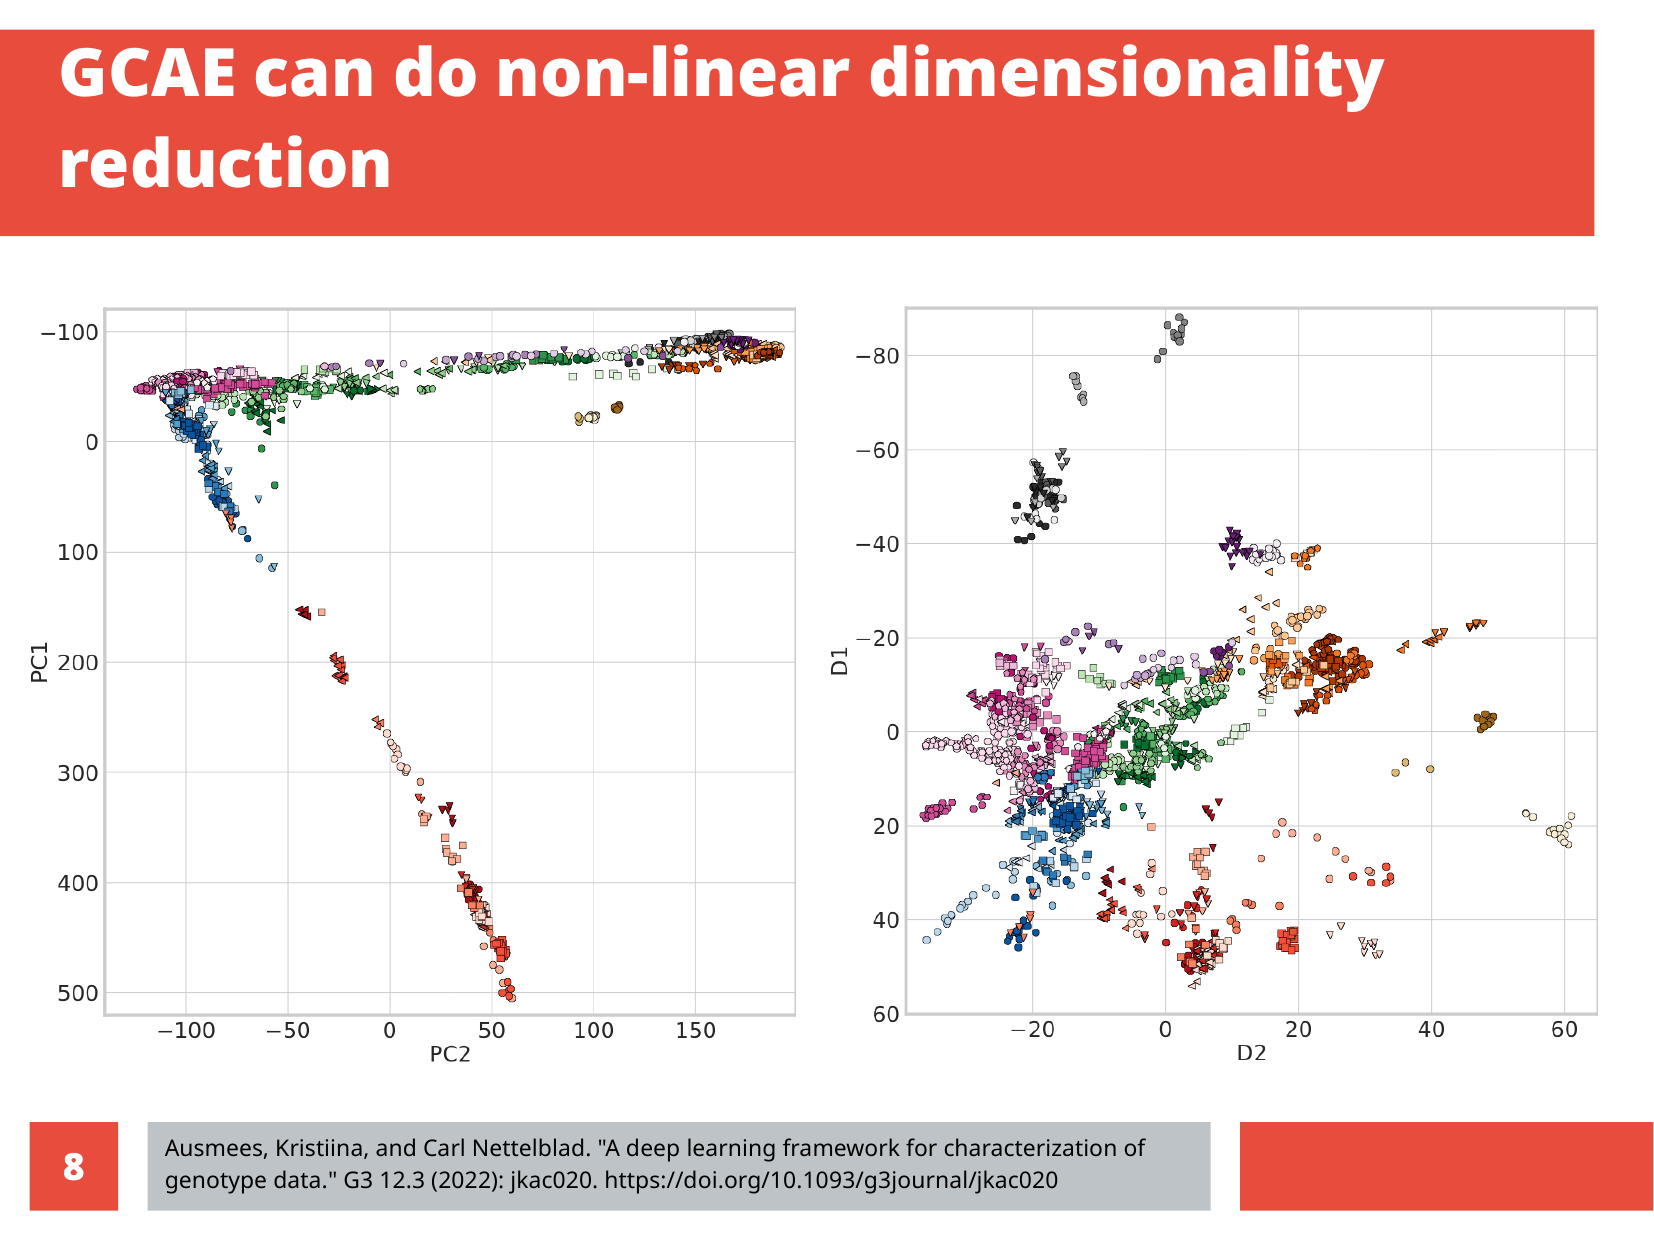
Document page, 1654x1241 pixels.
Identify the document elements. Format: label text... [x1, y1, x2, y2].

picture [831, 306, 1598, 1060]
picture [30, 307, 796, 1062]
title GCAE can do non-linear dimensionality reduction [59, 59, 1595, 207]
text_box Ausmees, Kristiina, and Carl Nettelblad. "A deep learning framework for characterization of genotype data." G3 12.3 (2022): jkac020. https://doi.org/10.1093/g3journal/jkac020 [150, 1125, 1216, 1201]
